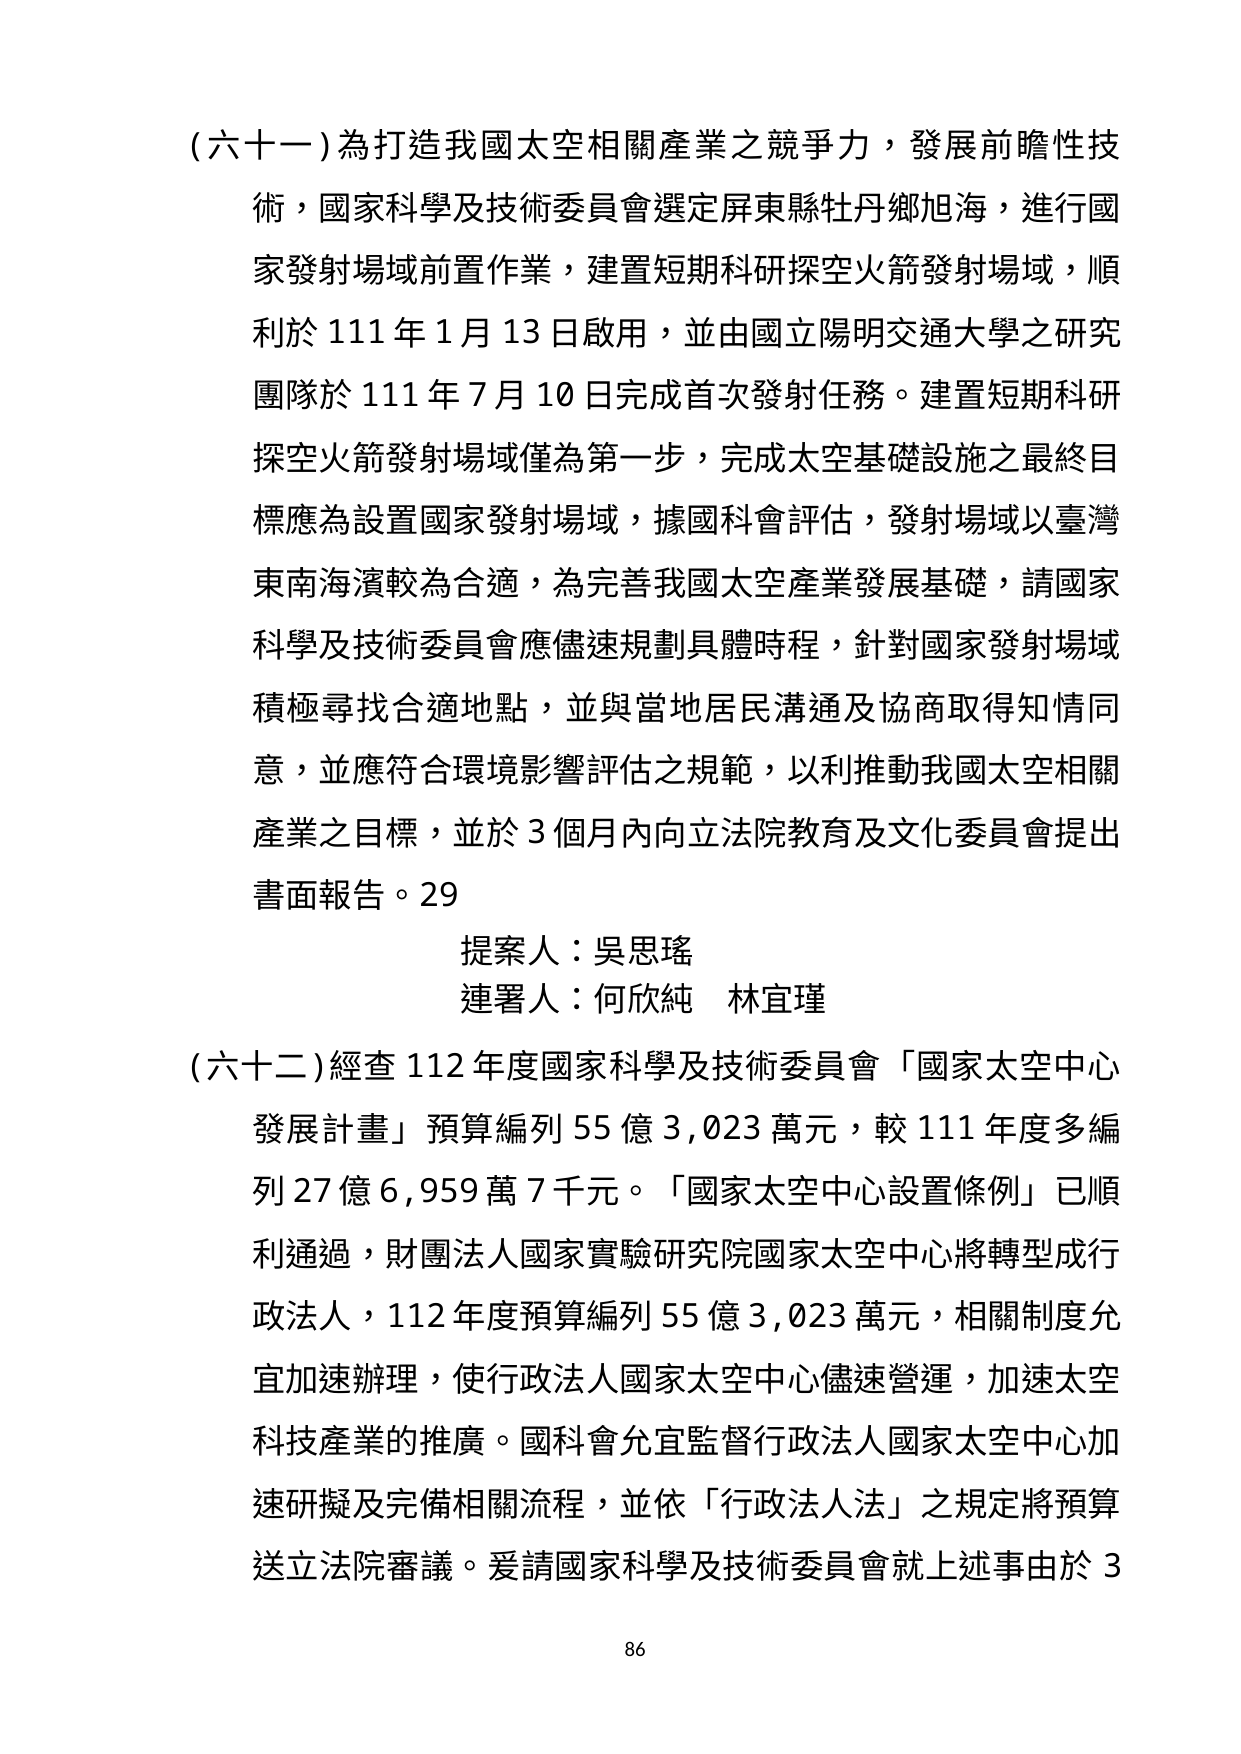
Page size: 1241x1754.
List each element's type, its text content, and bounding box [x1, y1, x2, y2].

text 提案人：吳思瑤 [460, 925, 1122, 973]
text (六十一)為打造我國太空相關產業之競爭力，發展前瞻性技術，國家科學及技術委員會選定屏東縣牡丹鄉旭海，進行國家發射場域前置作業，建置短期科研探空火箭發射場域，順利於111年1月13日啟用，並由國立陽明交通大學之研究團隊於111年7月10日完成首次發射任務。建置短期科研探空火箭發射場域僅為第一步，完成太空基礎設施之最終目標應為設置國家發射場域，據國科會評估，發射場域以臺灣東南海濱較為合適，為完善我國太空產業發展基礎，請國家科學及技術委員會應儘速規劃具體時程，針對國家發射場域積極尋找合適地點，並與當地居民溝通及協商取得知情同意，並應符合環境影響評估之規範，以利推動我國太空相關產業之目標，並於3個月內向立法院教育及文化委員會提出書面報告。29 [185, 112, 1122, 925]
text (六十二)經查112年度國家科學及技術委員會「國家太空中心發展計畫」預算編列55億3,023萬元，較111年度多編列27億6,959萬7千元。「國家太空中心設置條例」已順利通過，財團法人國家實驗研究院國家太空中心將轉型成行政法人，112年度預算編列55億3,023萬元，相關制度允宜加速辦理，使行政法人國家太空中心儘速營運，加速太空科技產業的推廣。國科會允宜監督行政法人國家太空中心加速研擬及完備相關流程，並依「行政法人法」之規定將預算送立法院審議。爰請國家科學及技術委員會就上述事由於3 [185, 1033, 1122, 1596]
text 連署人：何欣純 林宜瑾 [460, 973, 1122, 1021]
